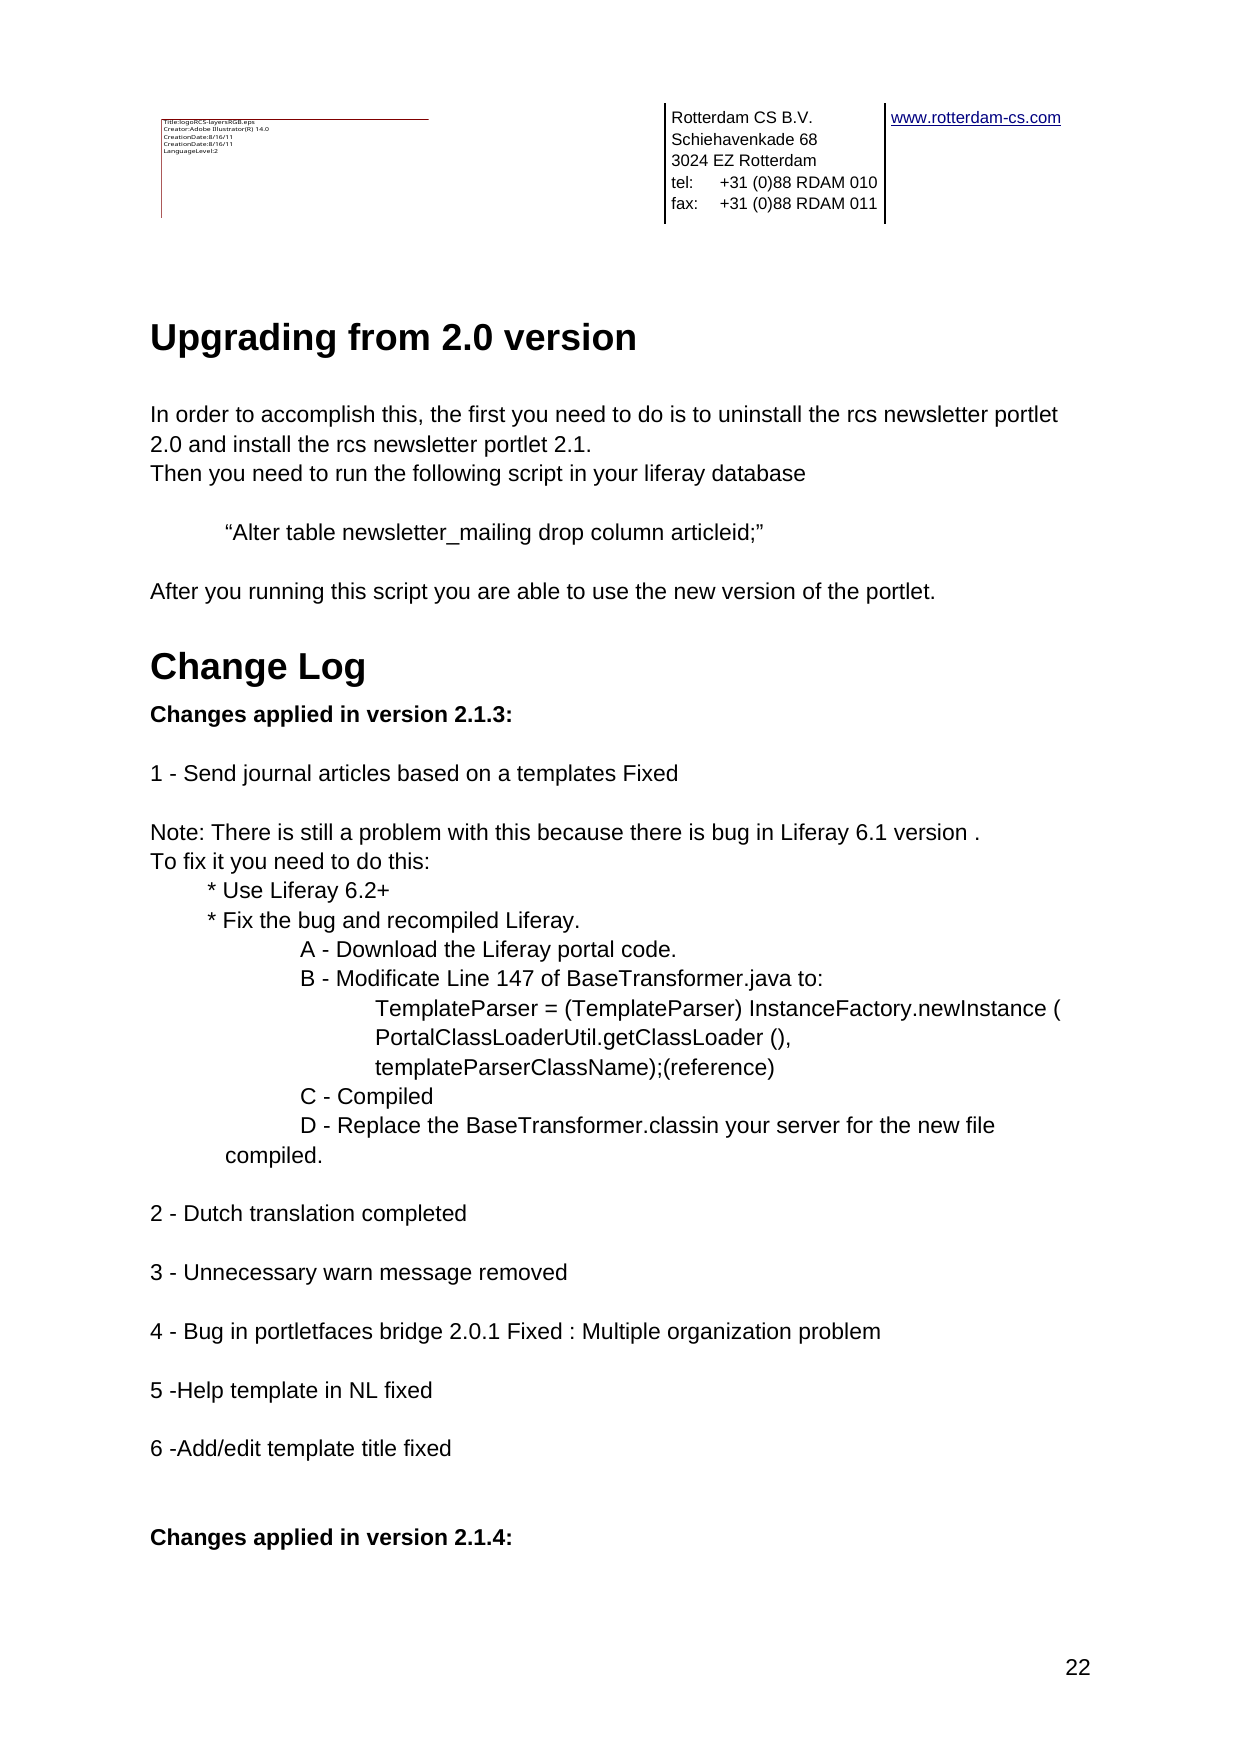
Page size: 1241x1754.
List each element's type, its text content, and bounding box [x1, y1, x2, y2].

subtitle Changes applied in version 2.1.3: [150, 702, 1091, 727]
subtitle 1 - Send journal articles based on a templates Fixed [150, 761, 1091, 786]
subtitle Changes applied in version 2.1.4: [150, 1524, 1091, 1550]
subtitle C - Compiled [45, 1084, 1091, 1109]
text “Alter table newsletter_mailing drop column articleid;” [225, 520, 1091, 545]
subtitle 5 -Help template in NL fixed [150, 1377, 1091, 1403]
subtitle * Use Liferay 6.2+ [150, 878, 1091, 904]
subtitle PortalClassLoaderUtil.getClassLoader (), [45, 1025, 1091, 1051]
subtitle To fix it you need to do this: [150, 849, 1091, 874]
subtitle D - Replace the BaseTransformer.classin your server for the new file compiled. [45, 1113, 1091, 1168]
subtitle templateParserClassName);(reference) [45, 1054, 1091, 1080]
subtitle TemplateParser = (TemplateParser) InstanceFactory.newInstance ( [45, 996, 1091, 1021]
subtitle 4 - Bug in portletfaces bridge 2.0.1 Fixed : Multiple organization problem [150, 1319, 1091, 1344]
text Then you need to run the following script in your liferay database [150, 461, 1091, 487]
subtitle Upgrading from 2.0 version [150, 316, 1091, 358]
text After you running this script you are able to use the new version of the portlet. [150, 578, 1091, 604]
subtitle B - Modificate Line 147 of BaseTransformer.java to: [45, 966, 1091, 992]
subtitle 2 - Dutch translation completed [150, 1201, 1091, 1227]
subtitle * Fix the bug and recompiled Liferay. [150, 907, 1091, 933]
subtitle 6 -Add/edit template title fixed [150, 1436, 1091, 1462]
subtitle Note: There is still a problem with this because there is bug in Liferay 6.1 version . [150, 819, 1091, 845]
text In order to accomplish this, the first you need to do is to uninstall the rcs newsletter portlet 2.0 and install the rcs newsletter portlet 2.1. [150, 402, 1091, 457]
subtitle 3 - Unnecessary warn message removed [150, 1260, 1091, 1286]
subtitle Change Log [150, 645, 1091, 687]
subtitle A - Download the Liferay portal code. [45, 937, 1091, 962]
